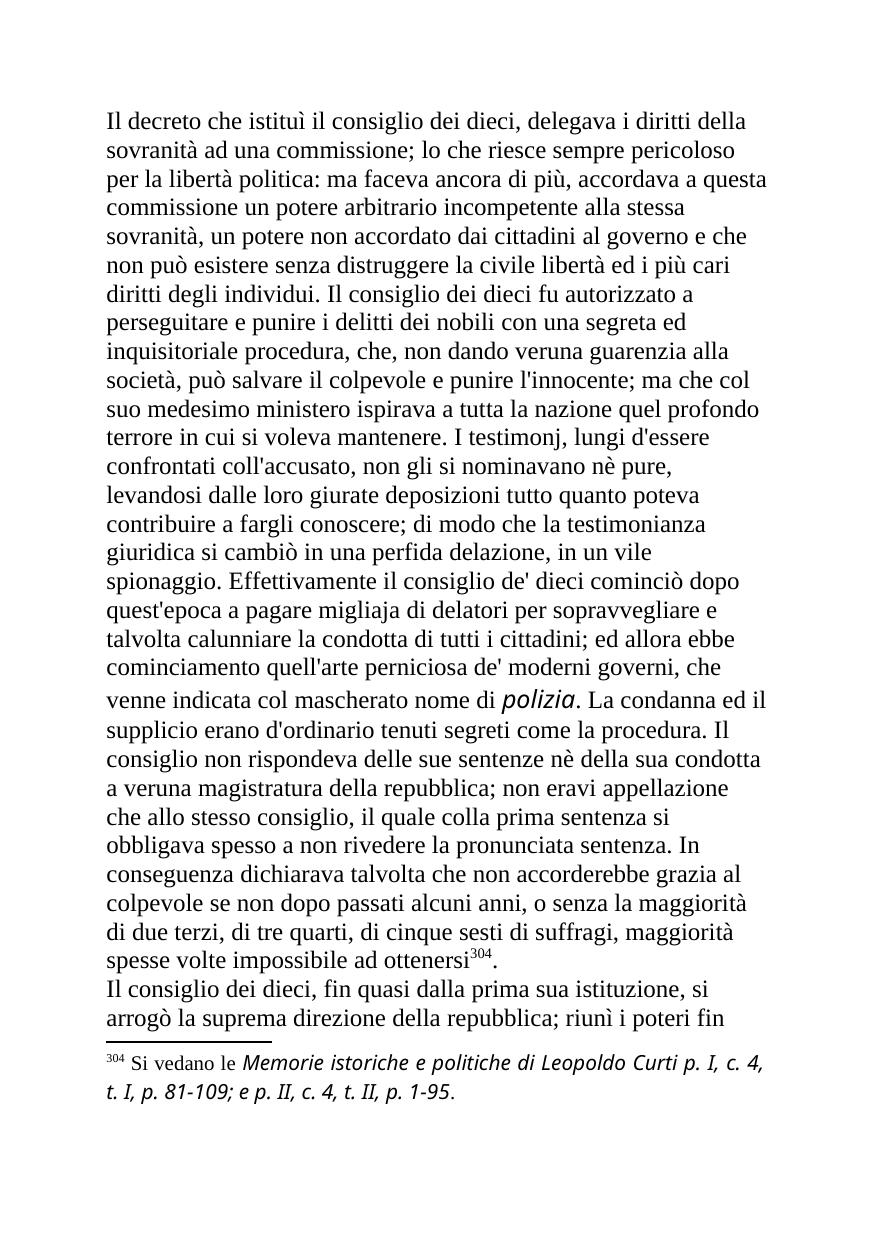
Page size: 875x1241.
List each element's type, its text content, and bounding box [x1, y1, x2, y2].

text Il decreto che istituì il consiglio dei dieci, delegava i diritti della sovranità ad una commissione; lo che riesce sempre pericoloso per la libertà politica: ma faceva ancora di più, accordava a questa commissione un potere arbitrario incompetente alla stessa sovranità, un potere non accordato dai cittadini al governo e che non può esistere senza distruggere la civile libertà ed i più cari diritti degli individui. Il consiglio dei dieci fu autorizzato a perseguitare e punire i delitti dei nobili con una segreta ed inquisitoriale procedura, che, non dando veruna guarenzia alla società, può salvare il colpevole e punire l'innocente; ma che col suo medesimo ministero ispirava a tutta la nazione quel profondo terrore in cui si voleva mantenere. I testimonj, lungi d'essere confrontati coll'accusato, non gli si nominavano nè pure, levandosi dalle loro giurate deposizioni tutto quanto poteva contribuire a fargli conoscere; di modo che la testimonianza giuridica si cambiò in una perfida delazione, in un vile spionaggio. Effettivamente il consiglio de' dieci cominciò dopo quest'epoca a pagare migliaja di delatori per sopravvegliare e talvolta calunniare la condotta di tutti i cittadini; ed allora ebbe cominciamento quell'arte perniciosa de' moderni governi, che venne indicata col mascherato nome di polizia. La condanna ed il supplicio erano d'ordinario tenuti segreti come la procedura. Il consiglio non rispondeva delle sue sentenze nè della sua condotta a veruna magistratura della repubblica; non eravi appellazione che allo stesso consiglio, il quale colla prima sentenza si obbligava spesso a non rivedere la pronunciata sentenza. In conseguenza dichiarava talvolta che non accorderebbe grazia al colpevole se non dopo passati alcuni anni, o senza la maggiorità di due terzi, di tre quarti, di cinque sesti di suffragi, maggiorità spesse volte impossibile ad ottenersi. [106, 106, 768, 974]
text Il consiglio dei dieci, fin quasi dalla prima sua istituzione, si arrogò la suprema direzione della repubblica; riunì i poteri fin [106, 974, 768, 1032]
text Si vedano le Memorie istoriche e politiche di Leopoldo Curti p. I, c. 4, t. I, p. 81-109; e p. II, c. 4, t. II, p. 1-95. [106, 1048, 768, 1105]
